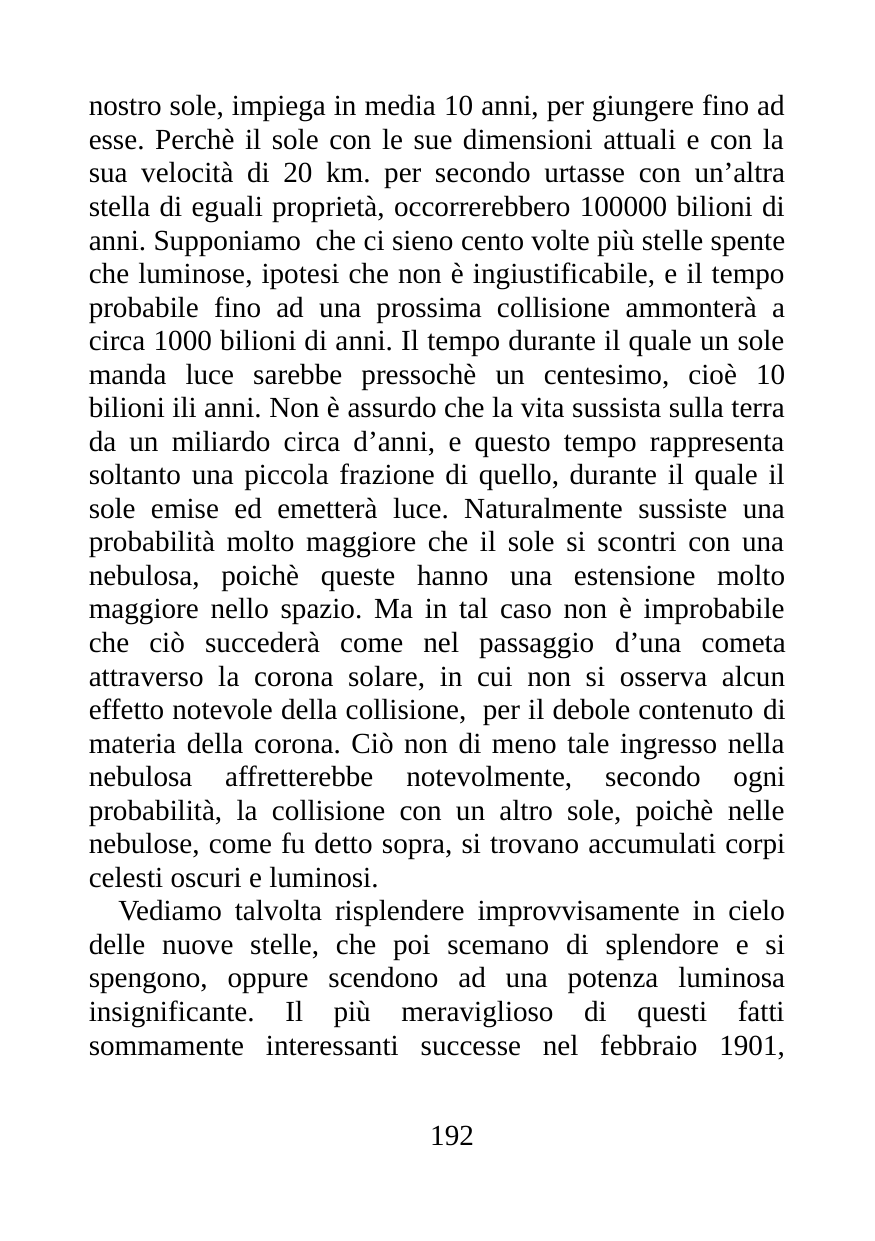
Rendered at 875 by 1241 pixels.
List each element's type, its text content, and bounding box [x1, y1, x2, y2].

text Vediamo talvolta risplendere improvvisamente in cielo delle nuove stelle, che poi scemano di splendore e si spengono, oppure scendono ad una potenza luminosa insignificante. Il più meraviglioso di questi fatti sommamente interessanti successe nel febbraio 1901, [88, 893, 786, 1061]
text nostro sole, impiega in media 10 anni, per giungere fino ad esse. Perchè il sole con le sue dimensioni attuali e con la sua velocità di 20 km. per secondo urtasse con un’altra stella di eguali proprietà, occorrerebbero 100000 bilioni di anni. Supponiamo che ci sieno cento volte più stelle spente che luminose, ipotesi che non è ingiustificabile, e il tempo probabile fino ad una prossima collisione ammonterà a circa 1000 bilioni di anni. Il tempo durante il quale un sole manda luce sarebbe pressochè un centesimo, cioè 10 bilioni ili anni. Non è assurdo che la vita sussista sulla terra da un miliardo circa d’anni, e questo tempo rappresenta soltanto una piccola frazione di quello, durante il quale il sole emise ed emetterà luce. Naturalmente sussiste una probabilità molto maggiore che il sole si scontri con una nebulosa, poichè queste hanno una estensione molto maggiore nello spazio. Ma in tal caso non è improbabile che ciò succederà come nel passaggio d’una cometa attraverso la corona solare, in cui non si osserva alcun effetto notevole della collisione, per il debole contenuto di materia della corona. Ciò non di meno tale ingresso nella nebulosa affretterebbe notevolmente, secondo ogni probabilità, la collisione con un altro sole, poichè nelle nebulose, come fu detto sopra, si trovano accumulati corpi celesti oscuri e luminosi. [88, 88, 786, 893]
